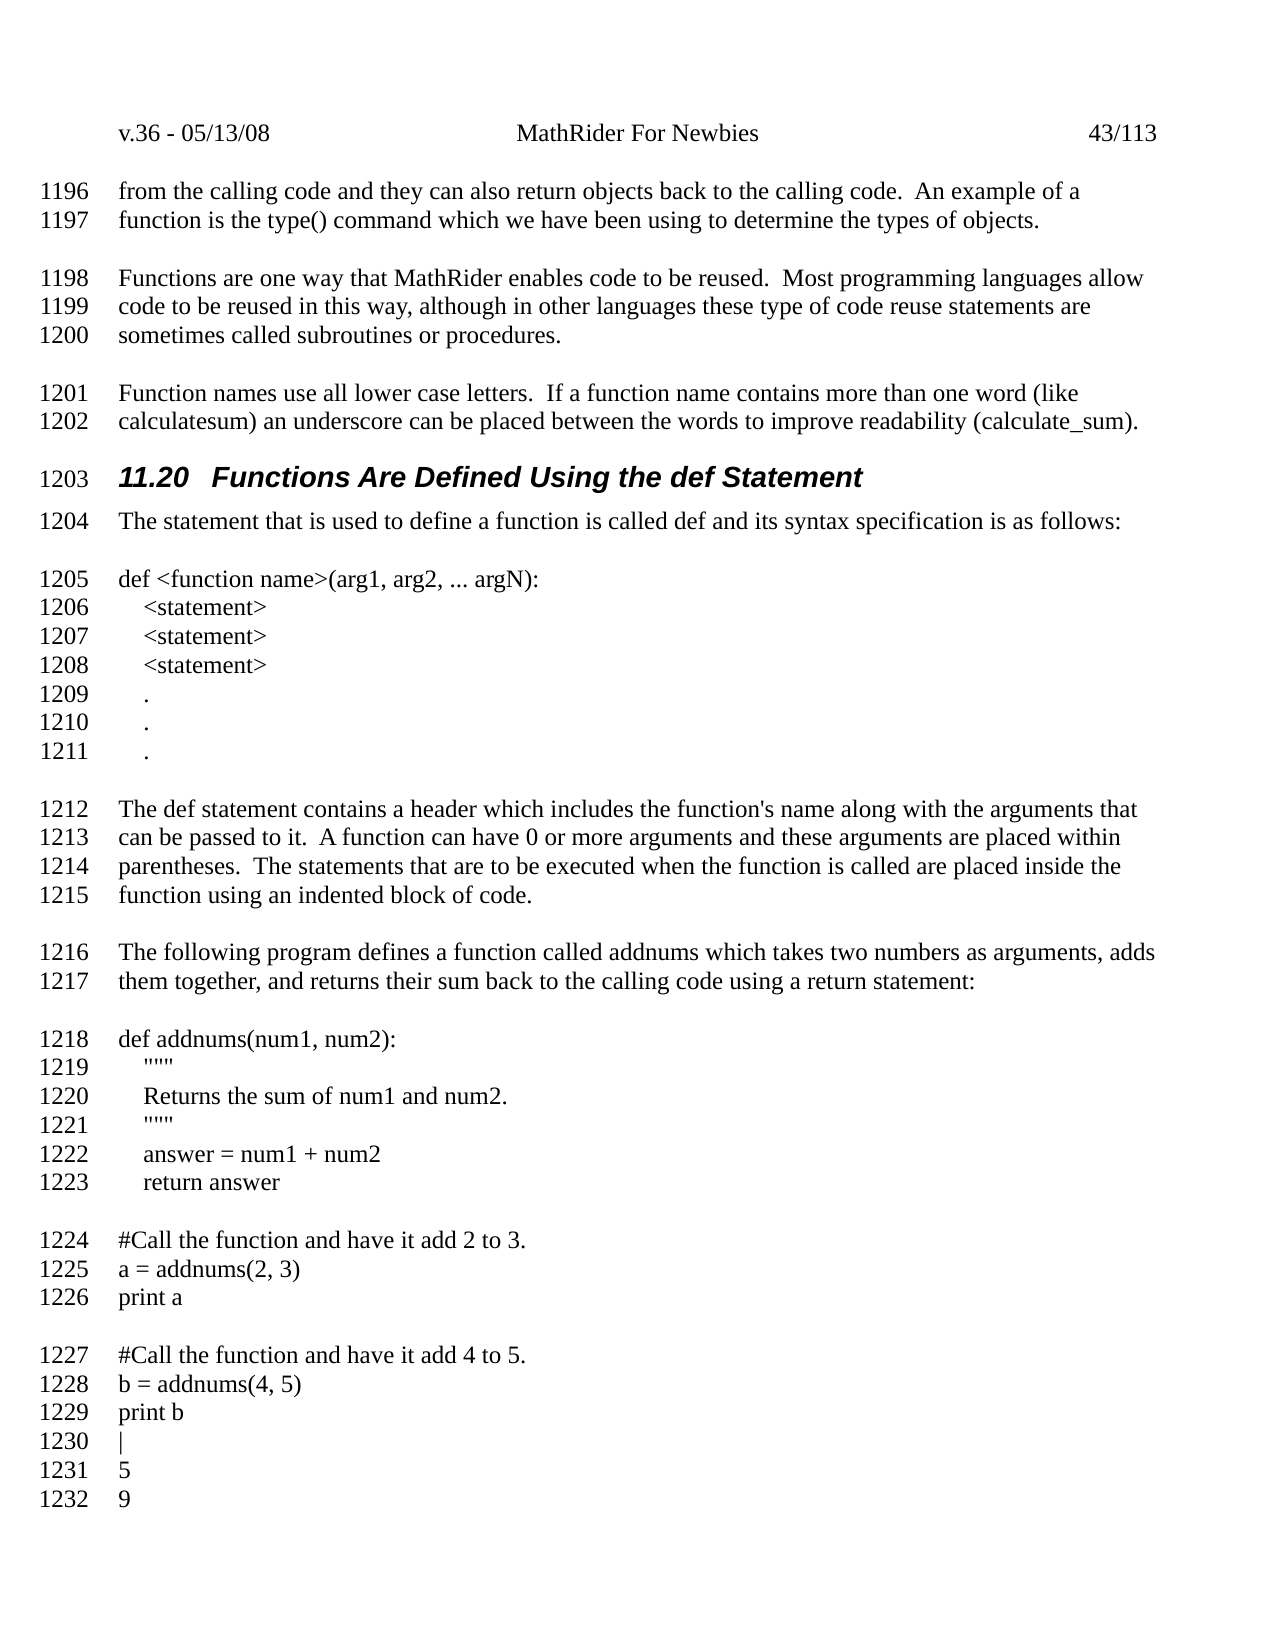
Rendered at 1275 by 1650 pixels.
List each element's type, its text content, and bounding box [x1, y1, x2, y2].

text def addnums(num1, num2): [118, 1024, 1157, 1052]
text """ [118, 1110, 1157, 1139]
text a = addnums(2, 3) [118, 1254, 1157, 1282]
text 5 [118, 1455, 1157, 1484]
text The def statement contains a header which includes the function's name along with the arguments that can be passed to it. A function can have 0 or more arguments and these arguments are placed within parentheses. The statements that are to be executed when the function is called are placed inside the function using an indented block of code. [118, 794, 1157, 909]
text The statement that is used to define a function is called def and its syntax specification is as follows: [118, 506, 1157, 535]
text <statement> [118, 592, 1157, 621]
text return answer [118, 1167, 1157, 1196]
text print b [118, 1397, 1157, 1426]
text #Call the function and have it add 2 to 3. [118, 1225, 1157, 1254]
text Functions are one way that MathRider enables code to be reused. Most programming languages allow code to be reused in this way, although in other languages these type of code reuse statements are sometimes called subroutines or procedures. [118, 263, 1157, 349]
text """ [118, 1052, 1157, 1081]
text b = addnums(4, 5) [118, 1369, 1157, 1397]
text . [118, 679, 1157, 707]
text . [118, 707, 1157, 736]
text def <function name>(arg1, arg2, ... argN): [118, 564, 1157, 592]
text <statement> [118, 621, 1157, 650]
text Returns the sum of num1 and num2. [118, 1081, 1157, 1110]
text from the calling code and they can also return objects back to the calling code. An example of a function is the type() command which we have been using to determine the types of objects. [118, 176, 1157, 234]
text print a [118, 1282, 1157, 1311]
text #Call the function and have it add 4 to 5. [118, 1340, 1157, 1369]
text 9 [118, 1484, 1157, 1512]
text <statement> [118, 650, 1157, 679]
text | [118, 1426, 1157, 1455]
text Function names use all lower case letters. If a function name contains more than one word (like calculatesum) an underscore can be placed between the words to improve readability (calculate_sum). [118, 378, 1157, 435]
text The following program defines a function called addnums which takes two numbers as arguments, adds them together, and returns their sum back to the calling code using a return statement: [118, 937, 1157, 995]
text answer = num1 + num2 [118, 1139, 1157, 1167]
text . [118, 736, 1157, 765]
subtitle Functions Are Defined Using the def Statement [118, 460, 1157, 494]
